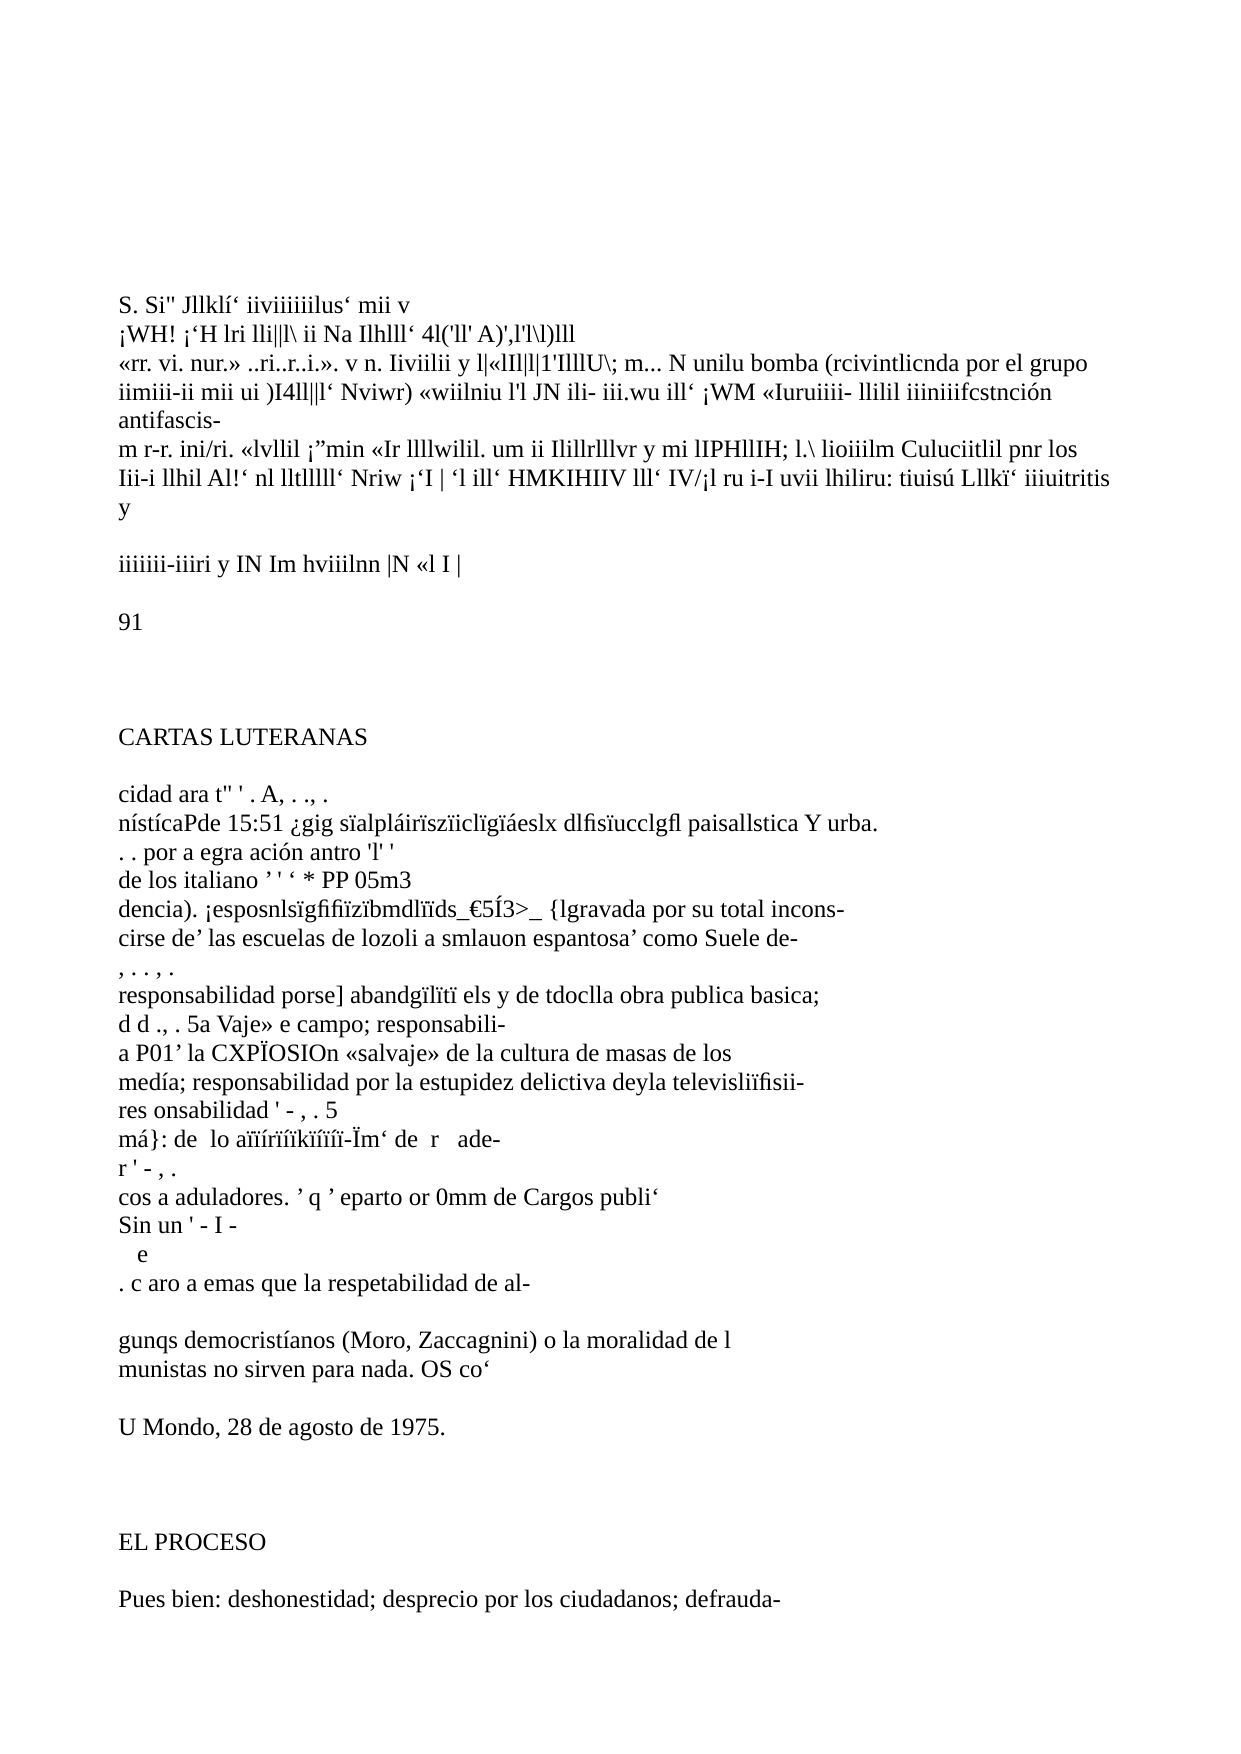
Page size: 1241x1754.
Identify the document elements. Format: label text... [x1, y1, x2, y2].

text Sin un ' - I - [118, 1211, 1122, 1239]
text , . . , . [118, 952, 1122, 981]
text «rr. vi. nur.» ..ri..r..i.». v n. Iiviilii y l|«lIl|l|1'IlllU\; m... N unilu bomba (rcivintlicnda por el grupo [118, 348, 1122, 377]
text iimiii-ii mii ui )I4ll||l‘ Nviwr) «wiilniu l'l JN ili- iii.wu ill‘ ¡WM «Iuruiiii- llilil iiiniiifcstnción antifascis- [118, 377, 1122, 434]
text U Mondo, 28 de agosto de 1975. [118, 1412, 1122, 1441]
text Iii-i llhil Al!‘ nl lltlllll‘ Nriw ¡‘I | ‘l ill‘ HMKIHIIV lll‘ IV/¡l ru i-I uvii lhiliru: tiuisú Lllkï‘ iiiuitritis y [118, 463, 1122, 521]
text responsabilidad porse] abandgïlïtï els y de tdoclla obra publica basica; [118, 981, 1122, 1009]
text r ' - , . [118, 1153, 1122, 1182]
text nístícaPde 15:51 ¿gig sïalpláirïszïiclïgïáeslx dlﬁsïucclgﬂ paisallstica Y urba. [118, 808, 1122, 837]
text dencia). ¡esposnlsïgﬁﬁïzïbmdlïïds_€5Í3>_ {lgravada por su total incons- [118, 894, 1122, 923]
text gunqs democristíanos (Moro, Zaccagnini) o la moralidad de l [118, 1326, 1122, 1354]
text cidad ara t" ' . A, . ., . [118, 779, 1122, 808]
text res onsabilidad ' - , . 5 [118, 1096, 1122, 1124]
text a P01’ la CXPÏOSIOn «salvaje» de la cultura de masas de los [118, 1038, 1122, 1067]
text . c aro a emas que la respetabilidad de al- [118, 1268, 1122, 1297]
text CARTAS LUTERANAS [118, 722, 1122, 751]
text m r-r. ini/ri. «lvllil ¡”min «Ir llllwilil. um ii Ilillrlllvr y mi lIPHllIH; l.\ lioiiilm Culuciitlil pnr los [118, 434, 1122, 463]
text medía; responsabilidad por la estupidez delictiva deyla televisliïﬁsii- [118, 1067, 1122, 1096]
text iiiiiii-iiiri y IN Im hviiilnn |N «l I | [118, 549, 1122, 578]
text munistas no sirven para nada. OS co‘ [118, 1354, 1122, 1383]
text ¡WH! ¡‘H lri lli||l\ ii Na Ilhlll‘ 4l('ll' A)',l'l\l)lll [118, 319, 1122, 348]
text EL PROCESO [118, 1527, 1122, 1556]
text de los italiano ’ ' ‘ * PP 05m3 [118, 866, 1122, 894]
text d d ., . 5a Vaje» e campo; responsabili- [118, 1009, 1122, 1038]
text Pues bien: deshonestidad; desprecio por los ciudadanos; defrauda- [118, 1584, 1122, 1613]
text e [118, 1239, 1122, 1268]
text má}: de lo aïïírïíïkïíïíï-Ïm‘ de r ade- [118, 1124, 1122, 1153]
text S. Si" Jllklí‘ iiviiiiiilus‘ mii v [118, 291, 1122, 319]
text . . por a egra ación antro 'l' ' [118, 837, 1122, 866]
text cos a aduladores. ’ q ’ eparto or 0mm de Cargos publi‘ [118, 1182, 1122, 1211]
text 91 [118, 607, 1122, 636]
text cirse de’ las escuelas de lozoli a smlauon espantosa’ como Suele de- [118, 923, 1122, 952]
